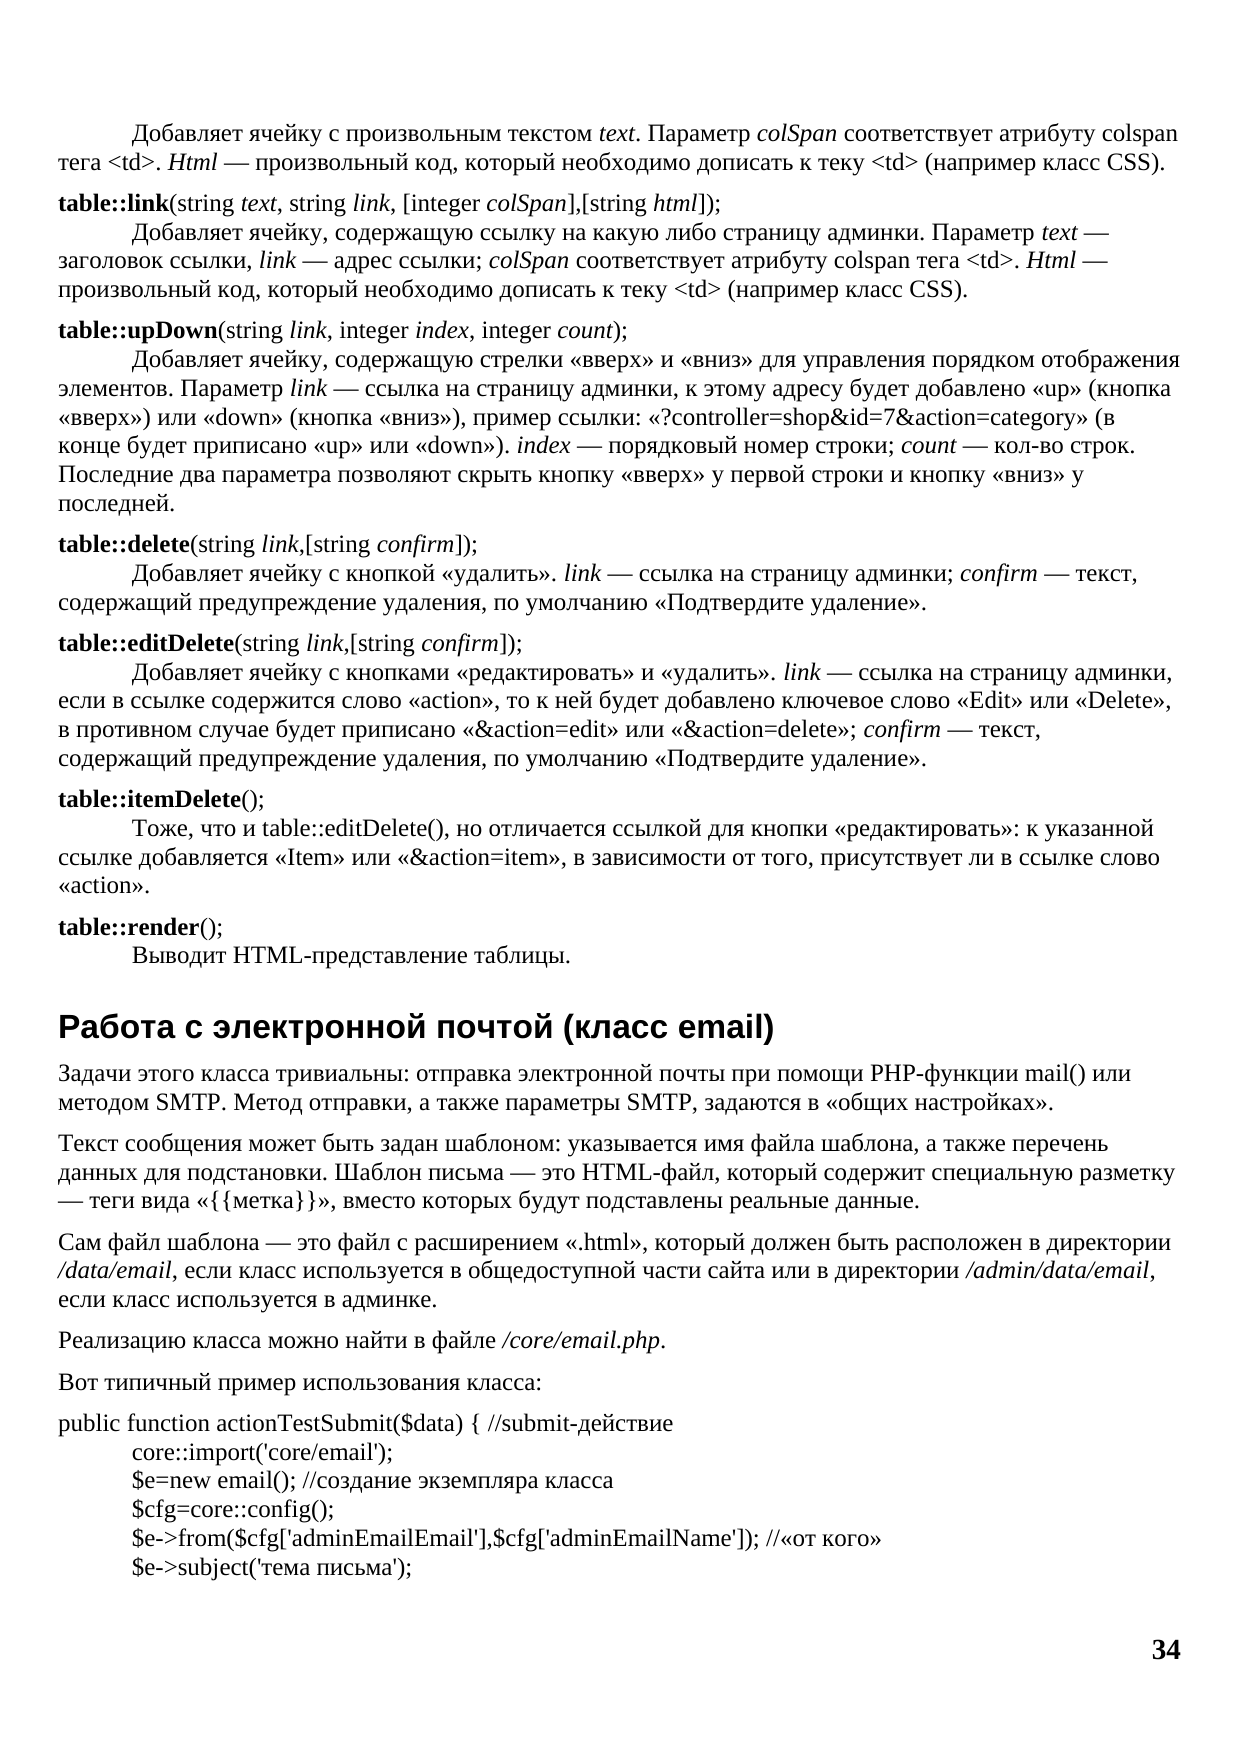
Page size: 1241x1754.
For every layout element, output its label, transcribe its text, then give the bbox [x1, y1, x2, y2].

text public function actionTestSubmit($data) { //submit-действие core::import('core/email'); $e=new email(); //создание экземпляра класса $cfg=core::config(); $e->from($cfg['adminEmailEmail'],$cfg['adminEmailName']); //«от кого» $e->subject('тема письма'); [58, 1408, 1181, 1581]
text table::upDown(string link, integer index, integer count); Добавляет ячейку, содержащую стрелки «вверх» и «вниз» для управления порядком отображения элементов. Параметр link — ссылка на страницу админки, к этому адресу будет добавлено «up» (кнопка «вверх») или «down» (кнопка «вниз»), пример ссылки: «?controller=shop&id=7&action=category» (в конце будет приписано «up» или «down»). index — порядковый номер строки; count — кол-во строк. Последние два параметра позволяют скрыть кнопку «вверх» у первой строки и кнопку «вниз» у последней. [58, 316, 1181, 517]
text Вот типичный пример использования класса: [58, 1367, 1181, 1396]
text Текст сообщения может быть задан шаблоном: указывается имя файла шаблона, а также перечень данных для подстановки. Шаблон письма — это HTML-файл, который содержит специальную разметку — теги вида «{{метка}}», вместо которых будут подставлены реальные данные. [58, 1128, 1181, 1214]
text table::link(string text, string link, [integer colSpan],[string html]); Добавляет ячейку, содержащую ссылку на какую либо страницу админки. Параметр text — заголовок ссылки, link — адрес ссылки; colSpan соответствует атрибуту colspan тега <td>. Html — произвольный код, который необходимо дописать к теку <td> (например класс CSS). [58, 188, 1181, 303]
text Сам файл шаблона — это файл с расширением «.html», который должен быть расположен в директории /data/email, если класс используется в общедоступной части сайта или в директории /admin/data/email, если класс используется в админке. [58, 1227, 1181, 1313]
text table::delete(string link,[string confirm]); Добавляет ячейку с кнопкой «удалить». link — ссылка на страницу админки; confirm — текст, содержащий предупреждение удаления, по умолчанию «Подтвердите удаление». [58, 529, 1181, 616]
text Добавляет ячейку с произвольным текстом text. Параметр colSpan соответствует атрибуту colspan тега <td>. Html — произвольный код, который необходимо дописать к теку <td> (например класс CSS). [58, 118, 1181, 176]
text table::itemDelete(); Тоже, что и table::editDelete(), но отличается ссылкой для кнопки «редактировать»: к указанной ссылке добавляется «Item» или «&action=item», в зависимости от того, присутствует ли в ссылке слово «action». [58, 784, 1181, 899]
text Задачи этого класса тривиальны: отправка электронной почты при помощи PHP-функции mail() или методом SMTP. Метод отправки, а также параметры SMTP, задаются в «общих настройках». [58, 1058, 1181, 1116]
text table::render(); Выводит HTML-представление таблицы. [58, 912, 1181, 969]
text Реализацию класса можно найти в файле /core/email.php. [58, 1326, 1181, 1354]
text table::editDelete(string link,[string confirm]); Добавляет ячейку с кнопками «редактировать» и «удалить». link — ссылка на страницу админки, если в ссылке содержится слово «action», то к ней будет добавлено ключевое слово «Edit» или «Delete», в противном случае будет приписано «&action=edit» или «&action=delete»; confirm — текст, содержащий предупреждение удаления, по умолчанию «Подтвердите удаление». [58, 628, 1181, 772]
subtitle Работа с электронной почтой (класс email) [58, 1007, 1181, 1046]
